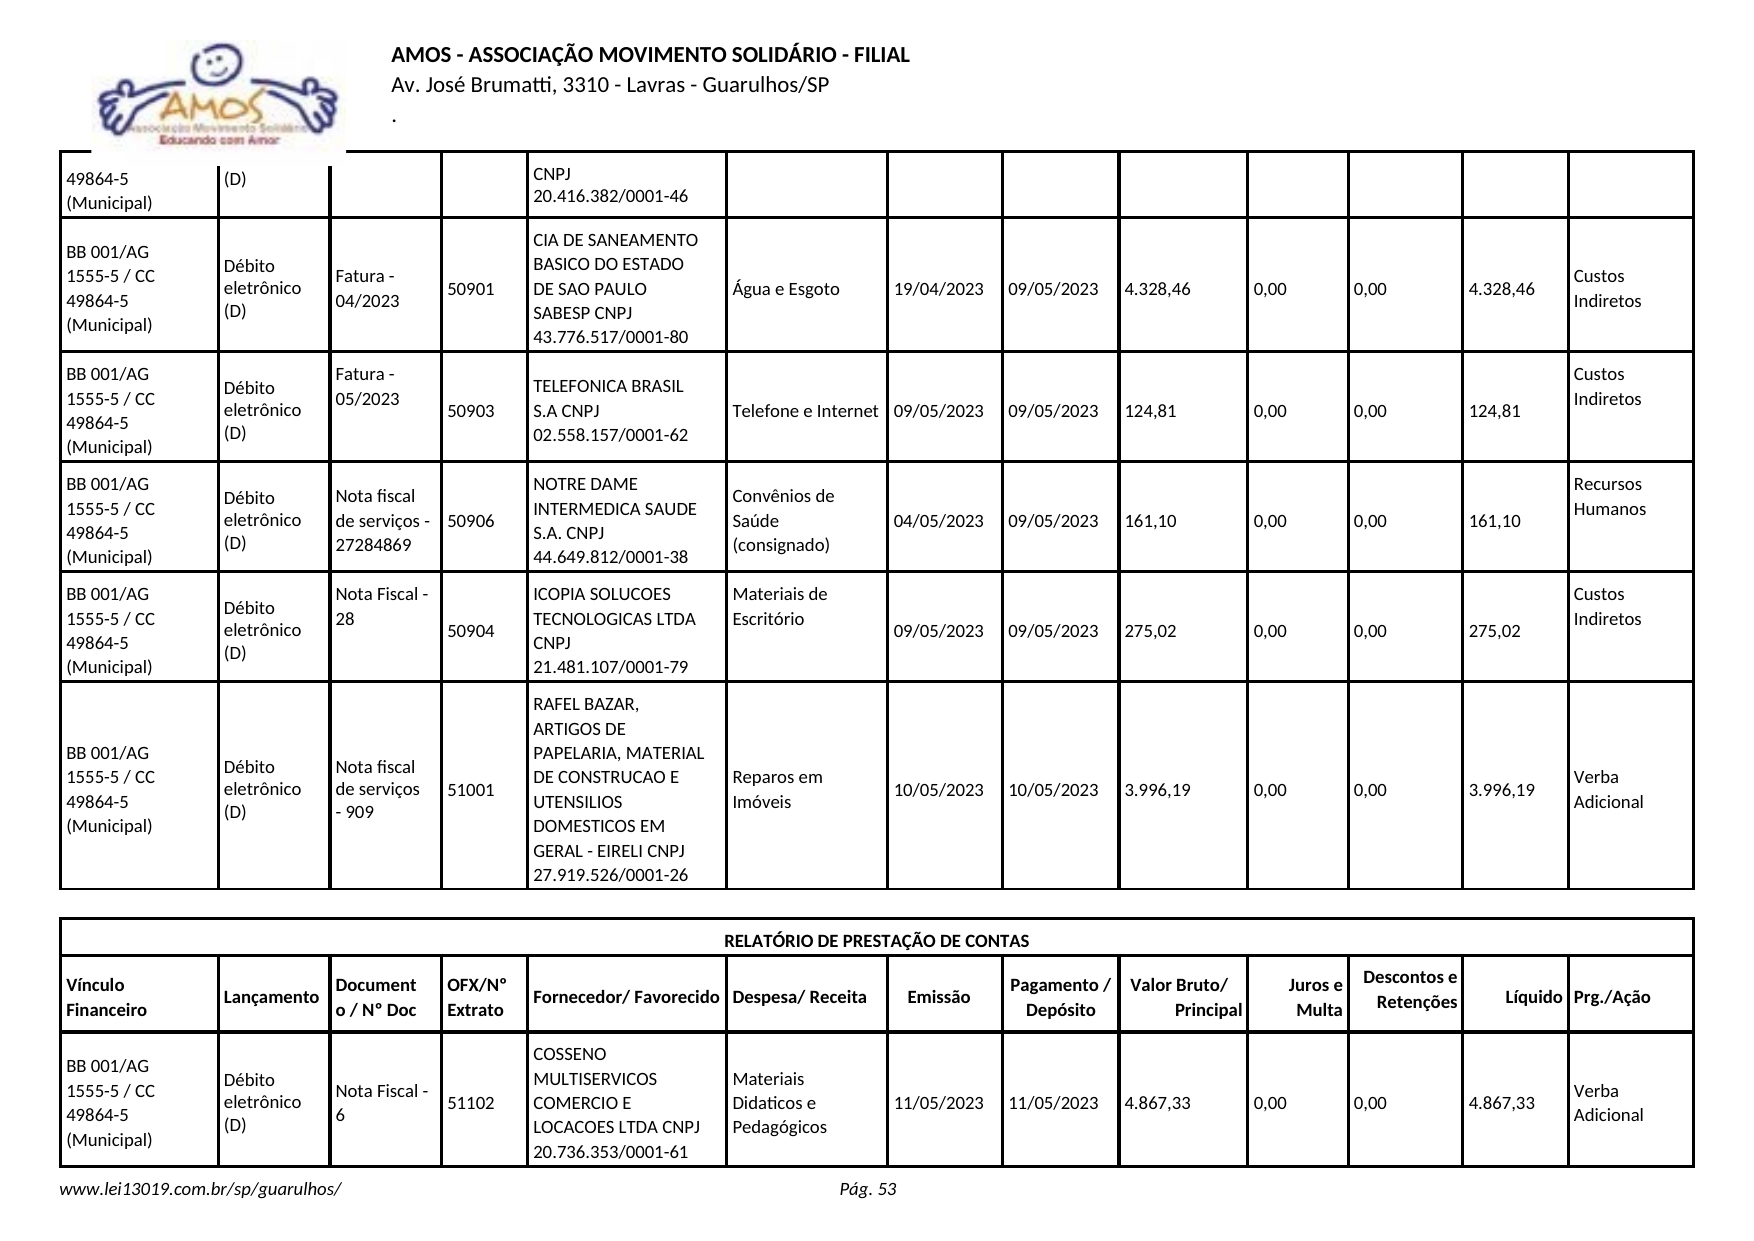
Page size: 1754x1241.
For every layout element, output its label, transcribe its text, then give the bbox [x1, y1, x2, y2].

table_cell [728, 153, 886, 216]
table_cell Nota Fiscal - 6 [332, 1034, 440, 1165]
table_cell [1004, 153, 1117, 216]
table_cell Prg./Ação [1570, 957, 1692, 1030]
table_cell 49864-5 (Municipal) [62, 153, 217, 216]
table_cell Juros e Multa [1249, 957, 1347, 1030]
table_cell 09/05/2023 [1004, 353, 1117, 460]
table_cell 0,00 [1350, 353, 1461, 460]
table_cell BB 001/AG 1555-5 / CC 49864-5 (Municipal) [62, 219, 217, 350]
table_cell ICOPIA SOLUCOES TECNOLOGICAS LTDA CNPJ 21.481.107/0001-79 [529, 573, 725, 680]
table_cell BB 001/AG 1555-5 / CC 49864-5 (Municipal) [62, 1034, 217, 1165]
table_cell Recursos Humanos [1570, 463, 1692, 570]
table_cell BB 001/AG 1555-5 / CC 49864-5 (Municipal) [62, 573, 217, 680]
table_cell 0,00 [1249, 573, 1347, 680]
table_cell 0,00 [1249, 353, 1347, 460]
table_cell [1570, 153, 1692, 216]
table_cell BB 001/AG 1555-5 / CC 49864-5 (Municipal) [62, 353, 217, 460]
table_cell 0,00 [1249, 683, 1347, 888]
table_cell 0,00 [1350, 573, 1461, 680]
table_cell 124,81 [1464, 353, 1567, 460]
table_cell Vínculo Financeiro [62, 957, 217, 1030]
table_cell Débito eletrônico (D) [220, 683, 328, 888]
table_cell [1464, 153, 1567, 216]
table_cell 0,00 [1350, 219, 1461, 350]
table_cell Valor Bruto/ Principal [1121, 957, 1246, 1030]
table_cell Nota fiscal de serviços - 909 [332, 683, 440, 888]
table_cell CNPJ 20.416.382/0001-46 [529, 153, 725, 216]
table_cell 50904 [443, 573, 526, 680]
table_cell [1249, 153, 1347, 216]
table_cell 50903 [443, 353, 526, 460]
table_cell Líquido [1464, 957, 1567, 1030]
table_cell BB 001/AG 1555-5 / CC 49864-5 (Municipal) [62, 683, 217, 888]
table_cell [443, 153, 526, 216]
table_cell 0,00 [1350, 683, 1461, 888]
table_cell 3.996,19 [1464, 683, 1567, 888]
table_cell 11/05/2023 [1004, 1034, 1117, 1165]
table_cell NOTRE DAME INTERMEDICA SAUDE S.A. CNPJ 44.649.812/0001-38 [529, 463, 725, 570]
table_cell 161,10 [1121, 463, 1246, 570]
table_cell 09/05/2023 [1004, 573, 1117, 680]
table_cell 50906 [443, 463, 526, 570]
table_cell BB 001/AG 1555-5 / CC 49864-5 (Municipal) [62, 463, 217, 570]
table_cell Custos Indiretos [1570, 353, 1692, 460]
table_cell 51001 [443, 683, 526, 888]
table_cell 0,00 [1249, 219, 1347, 350]
table_cell Débito eletrônico (D) [220, 353, 328, 460]
table_cell COSSENO MULTISERVICOS COMERCIO E LOCACOES LTDA CNPJ 20.736.353/0001-61 [529, 1034, 725, 1165]
table_cell Nota Fiscal - 28 [332, 573, 440, 680]
table_cell 275,02 [1121, 573, 1246, 680]
table_cell 09/05/2023 [1004, 463, 1117, 570]
table_cell Reparos em Imóveis [728, 683, 886, 888]
table_cell CIA DE SANEAMENTO BASICO DO ESTADO DE SAO PAULO SABESP CNPJ 43.776.517/0001-80 [529, 219, 725, 350]
table_cell 0,00 [1350, 463, 1461, 570]
table_cell 4.867,33 [1464, 1034, 1567, 1165]
table_cell 0,00 [1249, 1034, 1347, 1165]
table_cell 124,81 [1121, 353, 1246, 460]
table_cell 51102 [443, 1034, 526, 1165]
table_cell 11/05/2023 [889, 1034, 1001, 1165]
table_cell Fatura - 05/2023 [332, 353, 440, 460]
table_cell 19/04/2023 [889, 219, 1001, 350]
table_cell 3.996,19 [1121, 683, 1246, 888]
table_cell Convênios de Saúde (consignado) [728, 463, 886, 570]
table_cell Document o / Nº Doc [332, 957, 440, 1030]
table_cell 10/05/2023 [1004, 683, 1117, 888]
table_cell 0,00 [1249, 463, 1347, 570]
table_cell Débito eletrônico (D) [220, 463, 328, 570]
table_cell Pagamento / Depósito [1004, 957, 1117, 1030]
table_cell TELEFONICA BRASIL S.A CNPJ 02.558.157/0001-62 [529, 353, 725, 460]
table_cell [1121, 153, 1246, 216]
table_cell 09/05/2023 [889, 573, 1001, 680]
table_cell Débito eletrônico (D) [220, 573, 328, 680]
table_cell RAFEL BAZAR, ARTIGOS DE PAPELARIA, MATERIAL DE CONSTRUCAO E UTENSILIOS DOMESTICOS EM GERAL - EIRELI CNPJ 27.919.526/0001-26 [529, 683, 725, 888]
table_cell Emissão [889, 957, 1001, 1030]
table_cell Materiais de Escritório [728, 573, 886, 680]
table_cell 09/05/2023 [889, 353, 1001, 460]
table_cell Fornecedor/ Favorecido [529, 957, 725, 1030]
table_cell [332, 153, 440, 216]
table_cell Lançamento [220, 957, 328, 1030]
table_cell OFX/Nº Extrato [443, 957, 526, 1030]
table_cell 50901 [443, 219, 526, 350]
table_cell Débito eletrônico (D) [220, 219, 328, 350]
table_cell 04/05/2023 [889, 463, 1001, 570]
table_cell 4.867,33 [1121, 1034, 1246, 1165]
table_cell Nota fiscal de serviços - 27284869 [332, 463, 440, 570]
table_header RELATÓRIO DE PRESTAÇÃO DE CONTAS [62, 920, 1692, 953]
table_cell Custos Indiretos [1570, 219, 1692, 350]
table_cell Débito eletrônico (D) [220, 1034, 328, 1165]
table_cell 4.328,46 [1464, 219, 1567, 350]
table_cell Verba Adicional [1570, 683, 1692, 888]
table_cell [889, 153, 1001, 216]
table_cell Despesa/ Receita [728, 957, 886, 1030]
table_cell [1350, 153, 1461, 216]
table_cell 275,02 [1464, 573, 1567, 680]
table_cell 0,00 [1350, 1034, 1461, 1165]
table_cell 09/05/2023 [1004, 219, 1117, 350]
table_cell Água e Esgoto [728, 219, 886, 350]
table_cell 4.328,46 [1121, 219, 1246, 350]
table_cell Fatura - 04/2023 [332, 219, 440, 350]
table_cell Telefone e Internet [728, 353, 886, 460]
table_cell Descontos e Retenções [1350, 957, 1461, 1030]
table_cell 161,10 [1464, 463, 1567, 570]
table_cell Custos Indiretos [1570, 573, 1692, 680]
table_cell Materiais Didaticos e Pedagógicos [728, 1034, 886, 1165]
table_cell Verba Adicional [1570, 1034, 1692, 1165]
table_cell 10/05/2023 [889, 683, 1001, 888]
table_cell (D) [220, 166, 328, 216]
